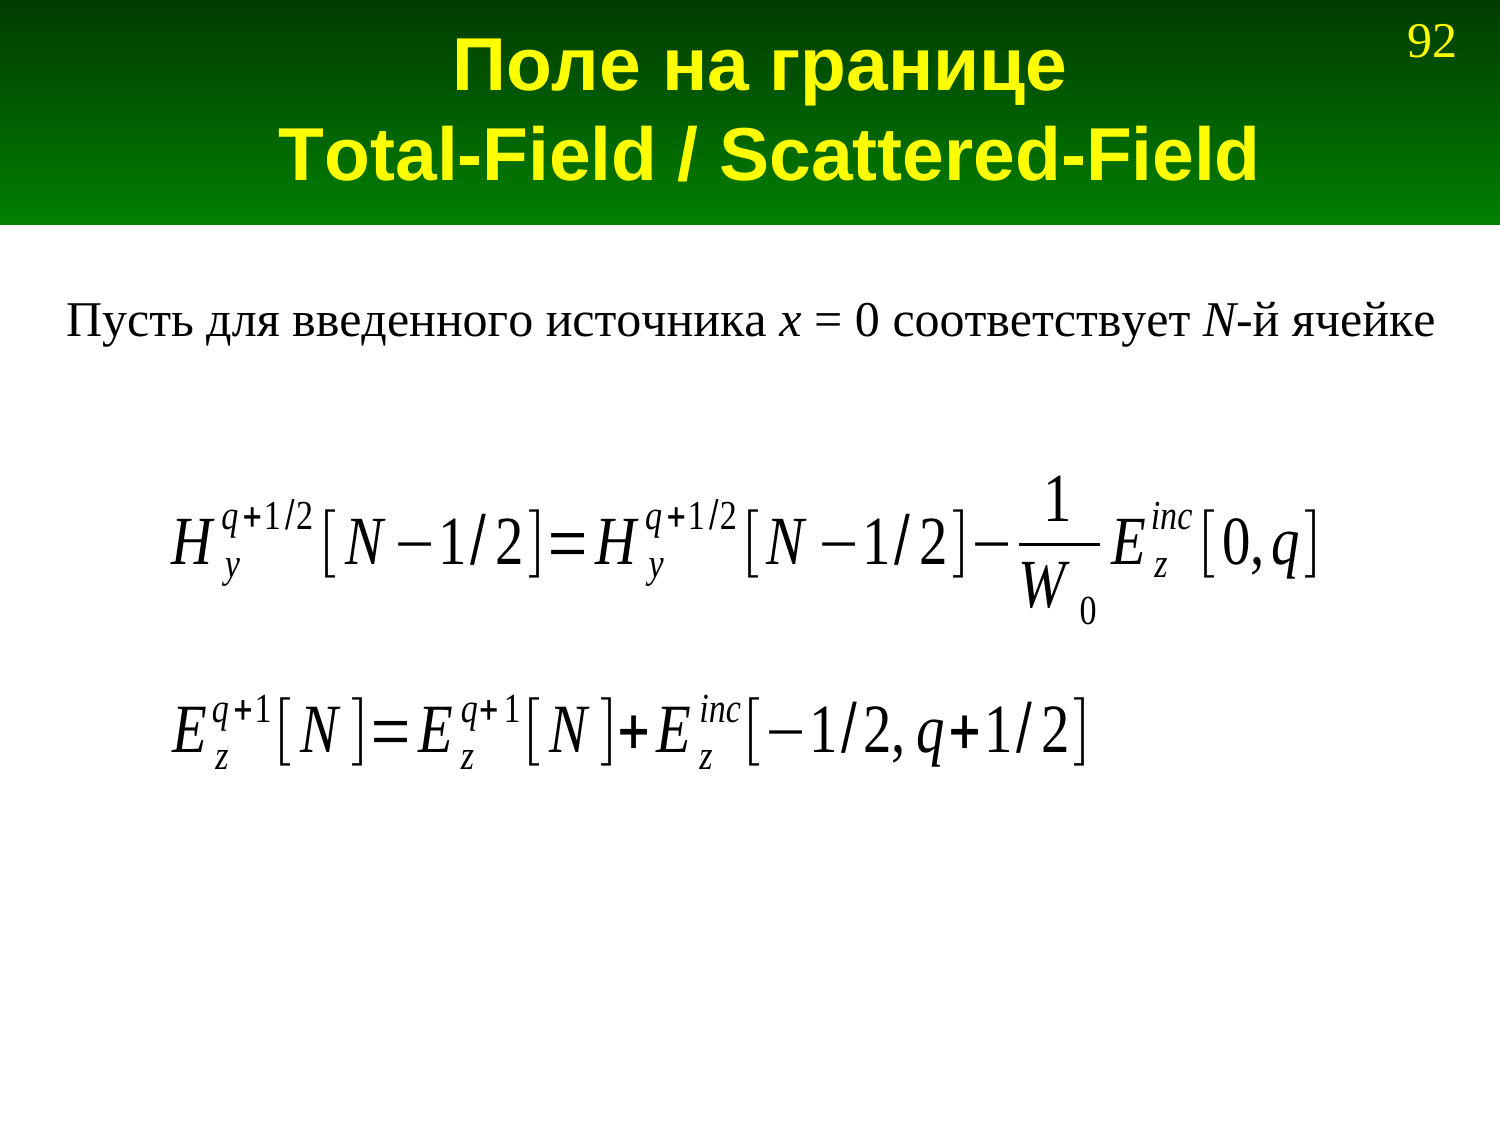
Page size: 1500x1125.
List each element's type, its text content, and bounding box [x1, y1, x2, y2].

title Поле на границе Total-Field / Scattered-Field [100, 7, 1441, 204]
text_box Пусть для введенного источника x = 0 соответствует N-й ячейке [51, 279, 1468, 355]
chart [154, 683, 1103, 780]
chart [153, 460, 1335, 635]
